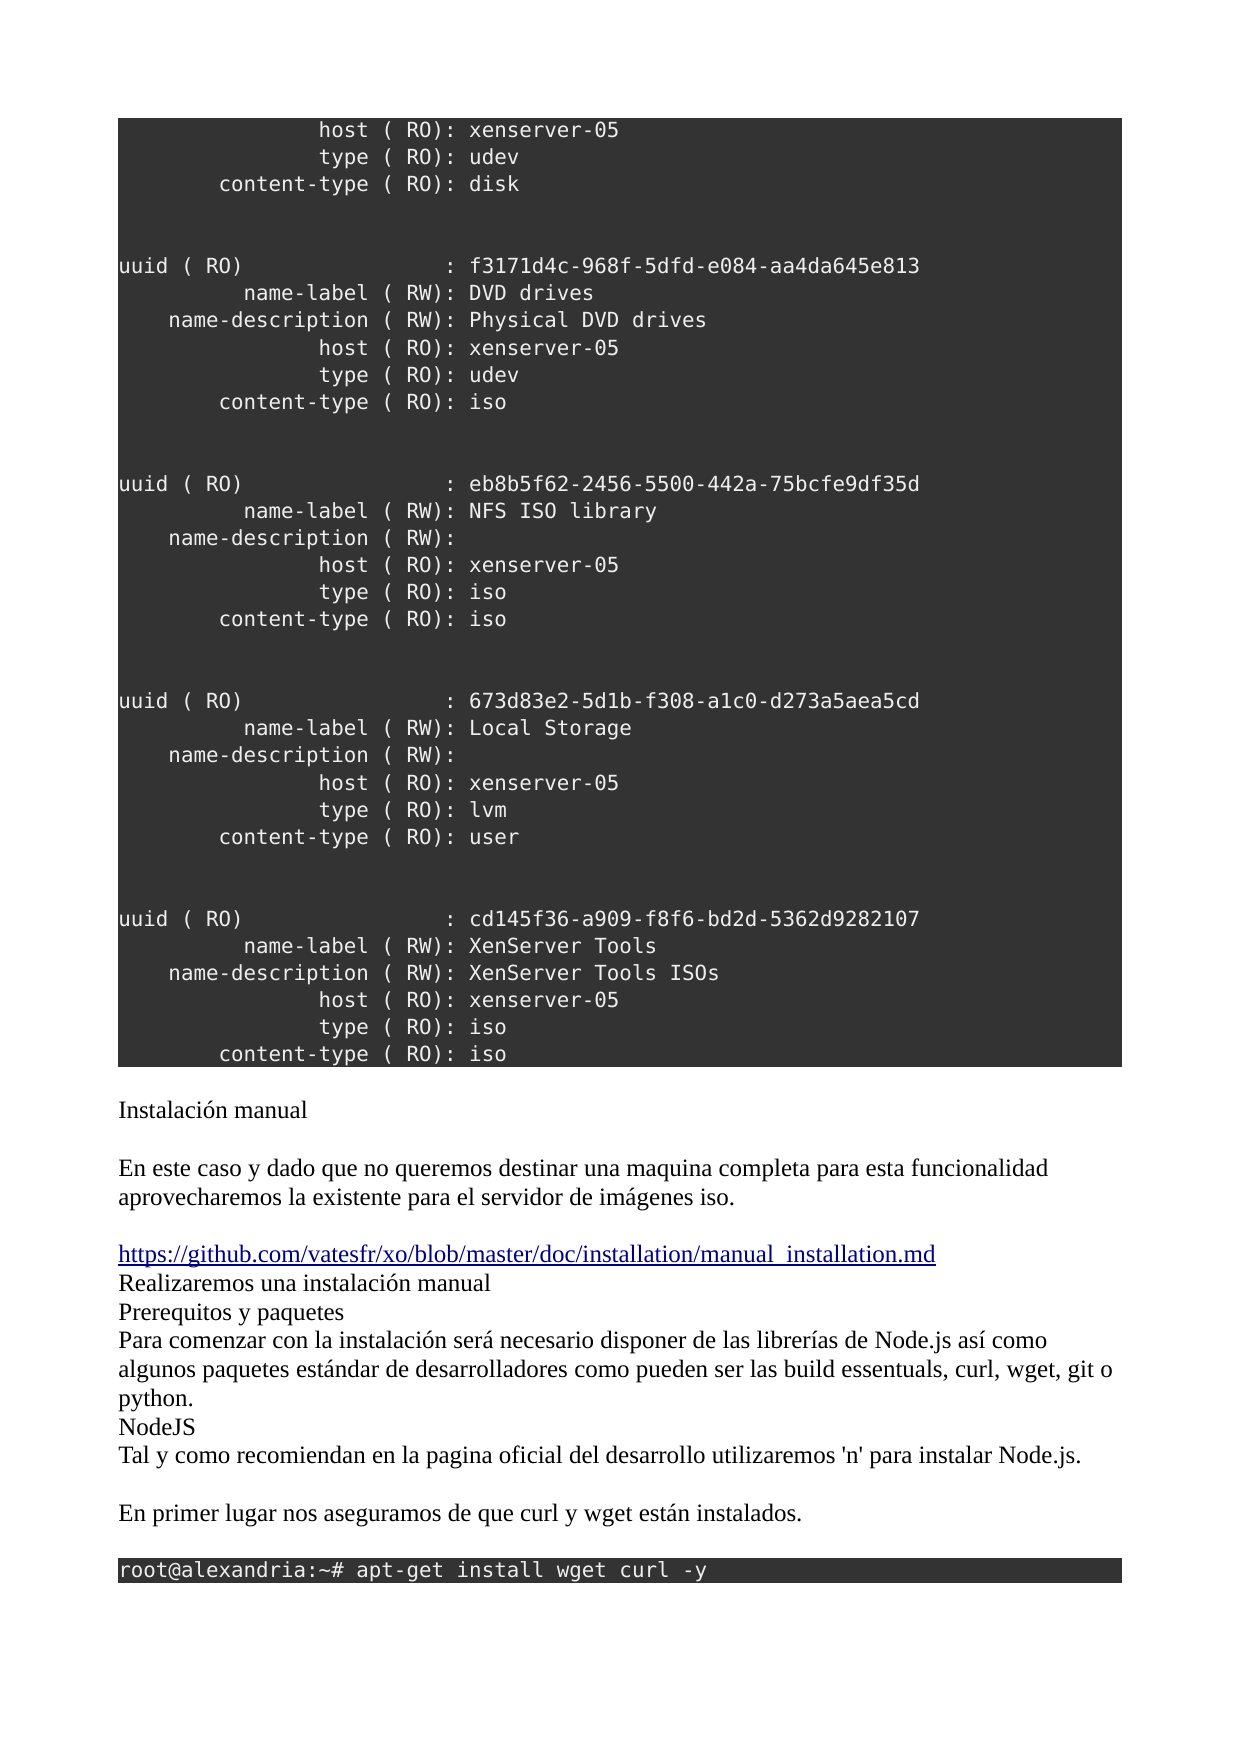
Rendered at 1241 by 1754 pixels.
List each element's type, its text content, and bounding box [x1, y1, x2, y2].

text name-description ( RW): XenServer Tools ISOs [118, 961, 1122, 985]
text content-type ( RO): iso [118, 390, 1122, 414]
text https://github.com/vatesfr/xo/blob/master/doc/installation/manual_installation.md [118, 1239, 1122, 1268]
text uuid ( RO) : cd145f36-a909-f8f6-bd2d-5362d9282107 [118, 907, 1122, 931]
text name-label ( RW): DVD drives [118, 281, 1122, 306]
text name-label ( RW): Local Storage [118, 716, 1122, 741]
text content-type ( RO): user [118, 825, 1122, 849]
text uuid ( RO) : 673d83e2-5d1b-f308-a1c0-d273a5aea5cd [118, 689, 1122, 713]
text type ( RO): lvm [118, 798, 1122, 822]
text NodeJS [118, 1412, 1122, 1441]
text host ( RO): xenserver-05 [118, 118, 1122, 142]
text name-description ( RW): [118, 743, 1122, 768]
text host ( RO): xenserver-05 [118, 553, 1122, 577]
text Tal y como recomiendan en la pagina oficial del desarrollo utilizaremos 'n' para instalar Node.js. [118, 1441, 1122, 1469]
text En primer lugar nos aseguramos de que curl y wget están instalados. [118, 1498, 1122, 1527]
text uuid ( RO) : eb8b5f62-2456-5500-442a-75bcfe9df35d [118, 472, 1122, 496]
text name-label ( RW): NFS ISO library [118, 499, 1122, 523]
text host ( RO): xenserver-05 [118, 336, 1122, 360]
text content-type ( RO): iso [118, 607, 1122, 632]
text content-type ( RO): disk [118, 172, 1122, 197]
text type ( RO): iso [118, 580, 1122, 604]
text Instalación manual [118, 1096, 1122, 1124]
text content-type ( RO): iso [118, 1042, 1122, 1067]
text name-label ( RW): XenServer Tools [118, 934, 1122, 958]
text name-description ( RW): [118, 526, 1122, 550]
text host ( RO): xenserver-05 [118, 771, 1122, 795]
text type ( RO): udev [118, 363, 1122, 387]
text host ( RO): xenserver-05 [118, 988, 1122, 1012]
text type ( RO): iso [118, 1015, 1122, 1039]
text Realizaremos una instalación manual [118, 1268, 1122, 1297]
text Para comenzar con la instalación será necesario disponer de las librerías de Node.js así como algunos paquetes estándar de desarrolladores como pueden ser las build essentuals, curl, wget, git o python. [118, 1326, 1122, 1412]
text root@alexandria:~# apt-get install wget curl -y [118, 1558, 1122, 1583]
text En este caso y dado que no queremos destinar una maquina completa para esta funcionalidad aprovecharemos la existente para el servidor de imágenes iso. [118, 1153, 1122, 1211]
text type ( RO): udev [118, 145, 1122, 169]
text Prerequitos y paquetes [118, 1297, 1122, 1326]
text uuid ( RO) : f3171d4c-968f-5dfd-e084-aa4da645e813 [118, 254, 1122, 278]
text name-description ( RW): Physical DVD drives [118, 308, 1122, 333]
